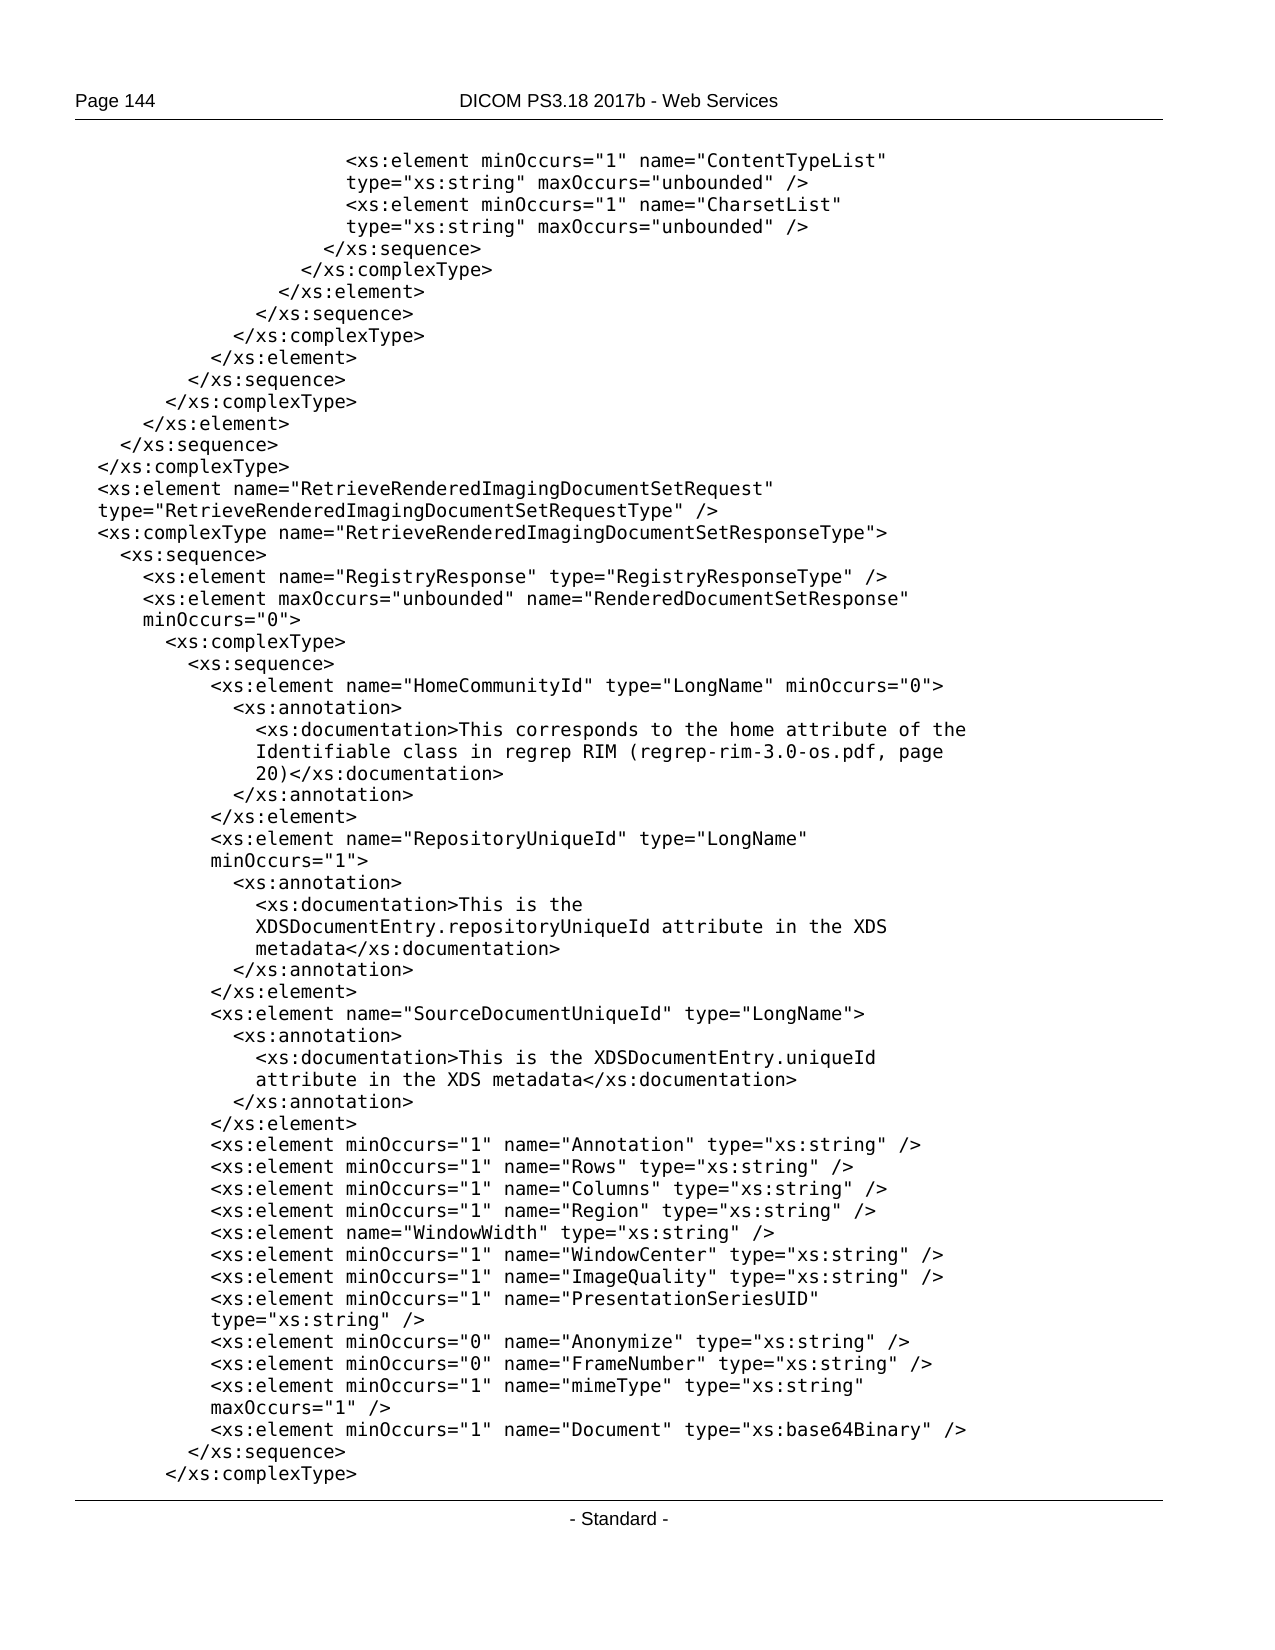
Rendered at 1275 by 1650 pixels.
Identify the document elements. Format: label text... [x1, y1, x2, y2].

text <xs:element minOccurs="1" name="ContentTypeList" type="xs:string" maxOccurs="unbounded" /> <xs:element minOccurs="1" name="CharsetList" type="xs:string" maxOccurs="unbounded" /> </xs:sequence> </xs:complexType> </xs:element> </xs:sequence> </xs:complexType> </xs:element> </xs:sequence> </xs:complexType> </xs:element> </xs:sequence> </xs:complexType> <xs:element name="RetrieveRenderedImagingDocumentSetRequest" type="RetrieveRenderedImagingDocumentSetRequestType" /> <xs:complexType name="RetrieveRenderedImagingDocumentSetResponseType"> <xs:sequence> <xs:element name="RegistryResponse" type="RegistryResponseType" /> <xs:element maxOccurs="unbounded" name="RenderedDocumentSetResponse" minOccurs="0"> <xs:complexType> <xs:sequence> <xs:element name="HomeCommunityId" type="LongName" minOccurs="0"> <xs:annotation> <xs:documentation>This corresponds to the home attribute of the Identifiable class in regrep RIM (regrep-rim-3.0-os.pdf, page 20)</xs:documentation> </xs:annotation> </xs:element> <xs:element name="RepositoryUniqueId" type="LongName" minOccurs="1"> <xs:annotation> <xs:documentation>This is the XDSDocumentEntry.repositoryUniqueId attribute in the XDS metadata</xs:documentation> </xs:annotation> </xs:element> <xs:element name="SourceDocumentUniqueId" type="LongName"> <xs:annotation> <xs:documentation>This is the XDSDocumentEntry.uniqueId attribute in the XDS metadata</xs:documentation> </xs:annotation> </xs:element> <xs:element minOccurs="1" name="Annotation" type="xs:string" /> <xs:element minOccurs="1" name="Rows" type="xs:string" /> <xs:element minOccurs="1" name="Columns" type="xs:string" /> <xs:element minOccurs="1" name="Region" type="xs:string" /> <xs:element name="WindowWidth" type="xs:string" /> <xs:element minOccurs="1" name="WindowCenter" type="xs:string" /> <xs:element minOccurs="1" name="ImageQuality" type="xs:string" /> <xs:element minOccurs="1" name="PresentationSeriesUID" type="xs:string" /> <xs:element minOccurs="0" name="Anonymize" type="xs:string" /> <xs:element minOccurs="0" name="FrameNumber" type="xs:string" /> <xs:element minOccurs="1" name="mimeType" type="xs:string" maxOccurs="1" /> <xs:element minOccurs="1" name="Document" type="xs:base64Binary" /> </xs:sequence> </xs:complexType> [75, 150, 1162, 1484]
